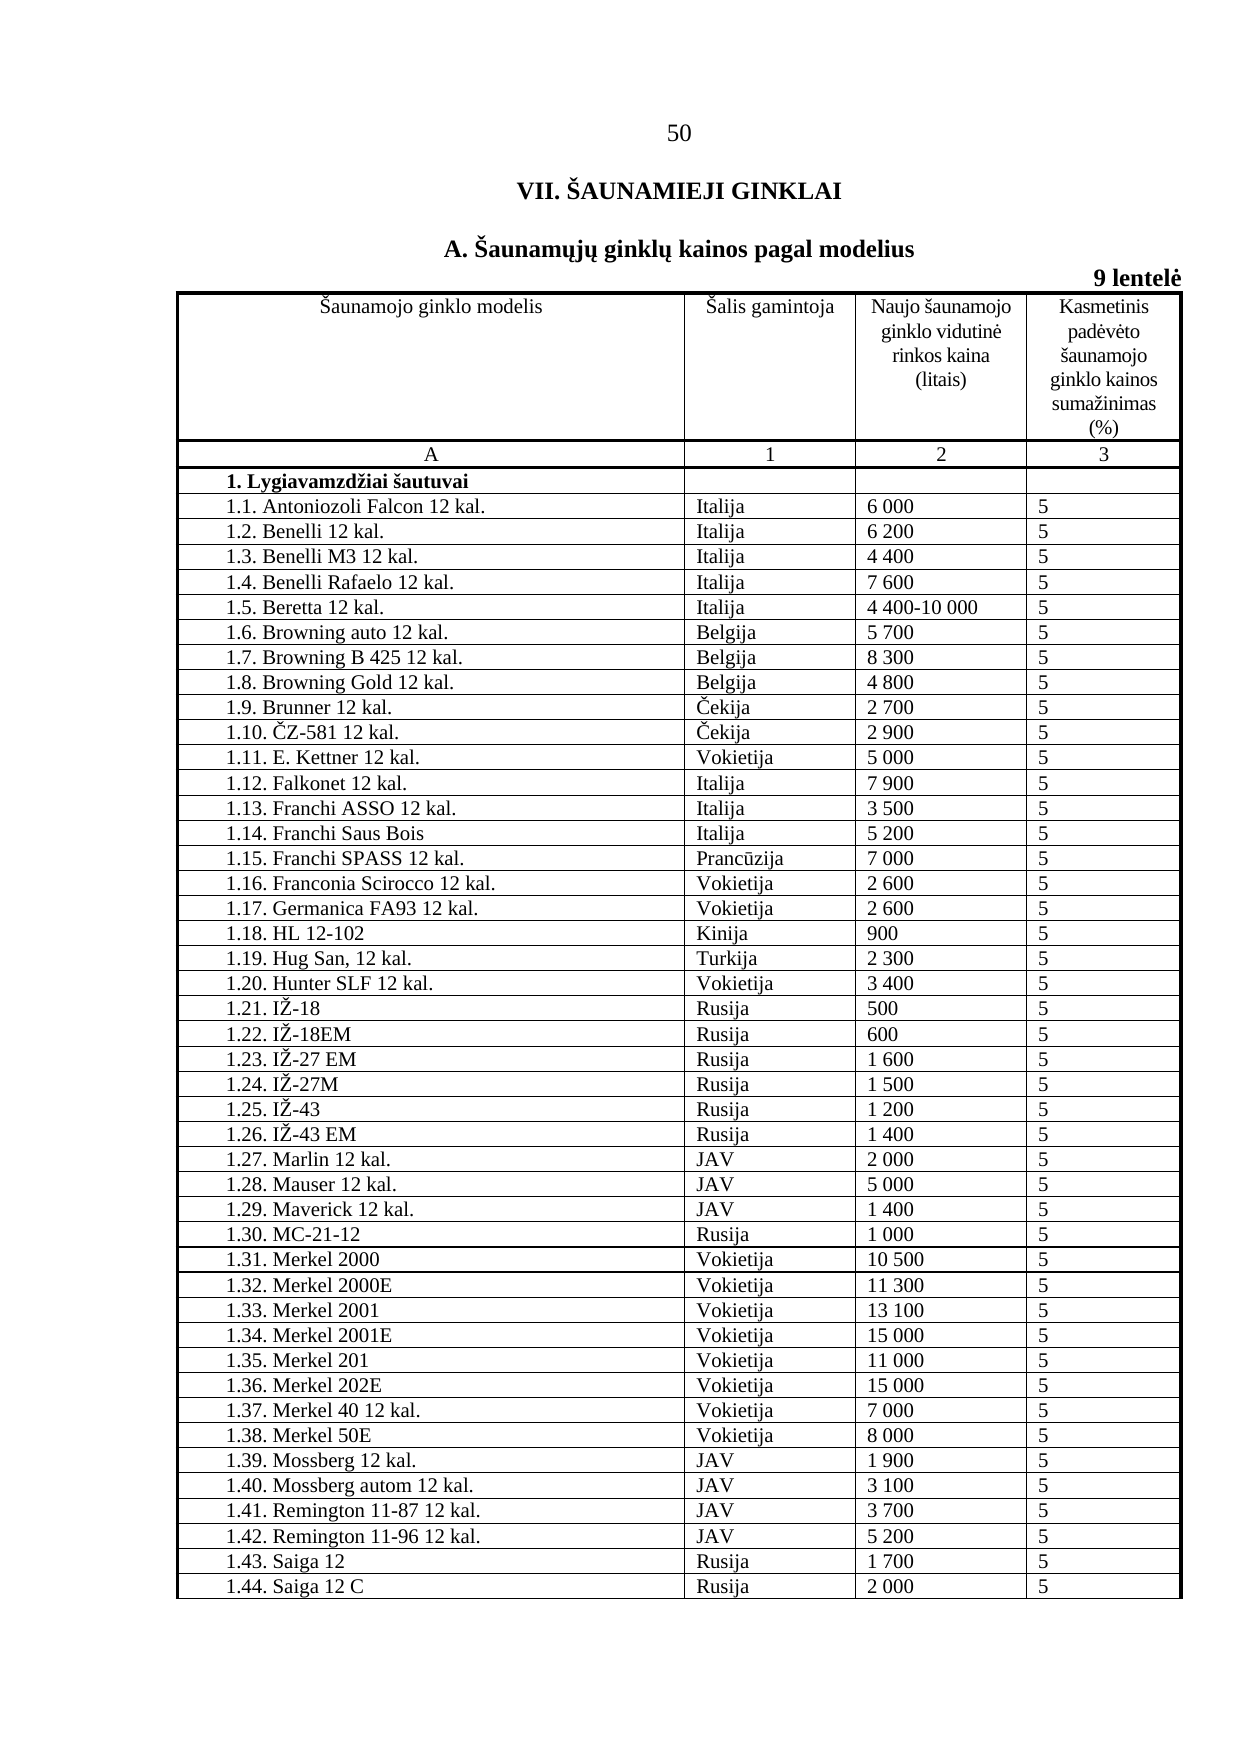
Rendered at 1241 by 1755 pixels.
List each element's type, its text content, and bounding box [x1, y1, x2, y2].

table_cell 7 000 [856, 846, 1026, 870]
table_cell 5 [1027, 1097, 1179, 1121]
table_cell Čekija [685, 695, 855, 719]
table_cell 1.42. Remington 11-96 12 kal. [179, 1524, 684, 1548]
table_cell 1.22. IŽ-18EM [179, 1021, 684, 1046]
text 9 lentelė [177, 263, 1181, 291]
table_cell 1 500 [856, 1072, 1026, 1096]
table_cell 1.29. Maverick 12 kal. [179, 1197, 684, 1221]
table_cell 7 600 [856, 570, 1026, 594]
table_cell Vokietija [685, 1298, 855, 1322]
table_cell 2 000 [856, 1574, 1026, 1598]
table_cell 1 400 [856, 1122, 1026, 1146]
table_cell 500 [856, 996, 1026, 1020]
table_cell Rusija [685, 1574, 855, 1598]
table_cell 5 [1027, 1197, 1179, 1221]
table_cell Italija [685, 545, 855, 568]
table_cell 1.32. Merkel 2000E [179, 1273, 684, 1297]
table_cell Belgija [685, 620, 855, 644]
table_cell 1.41. Remington 11-87 12 kal. [179, 1499, 684, 1522]
table_cell 5 [1027, 1549, 1179, 1573]
table_cell 1.33. Merkel 2001 [179, 1298, 684, 1322]
table_cell [856, 469, 1026, 493]
table_cell Rusija [685, 1021, 855, 1046]
table_header Naujo šaunamojo ginklo vidutinė rinkos kaina (litais) [856, 295, 1026, 439]
text VII. ŠAUNAMIEJI GINKLAI [177, 176, 1181, 205]
table_cell 5 [1027, 796, 1179, 819]
table_cell 1.38. Merkel 50E [179, 1423, 684, 1447]
table_cell Italija [685, 595, 855, 619]
table_cell 3 500 [856, 796, 1026, 819]
table_cell 1.26. IŽ-43 EM [179, 1122, 684, 1146]
table_cell 1.14. Franchi Saus Bois [179, 821, 684, 845]
table_cell Rusija [685, 1122, 855, 1146]
table_cell 5 [1027, 1348, 1179, 1372]
table_cell [1027, 469, 1179, 493]
table_cell 2 300 [856, 946, 1026, 970]
table_header Kasmetinis padėvėto šaunamojo ginklo kainos sumažinimas (%) [1027, 295, 1179, 439]
table_cell 1.2. Benelli 12 kal. [179, 519, 684, 543]
table_cell 1 700 [856, 1549, 1026, 1573]
table_cell 1.36. Merkel 202E [179, 1373, 684, 1397]
table_cell Italija [685, 770, 855, 794]
table_cell Turkija [685, 946, 855, 970]
table_cell 5 [1027, 1172, 1179, 1196]
table_cell 1.9. Brunner 12 kal. [179, 695, 684, 719]
table_cell 5 [1027, 821, 1179, 845]
table_cell Kinija [685, 921, 855, 945]
table_cell 5 [1027, 896, 1179, 920]
table_cell 1.43. Saiga 12 [179, 1549, 684, 1573]
table_cell 4 400 [856, 545, 1026, 568]
table_cell Belgija [685, 645, 855, 669]
table_cell 2 [856, 442, 1026, 466]
table_cell 5 [1027, 1423, 1179, 1447]
table_cell Rusija [685, 1097, 855, 1121]
table_cell 1.8. Browning Gold 12 kal. [179, 670, 684, 694]
table_cell 1.44. Saiga 12 C [179, 1574, 684, 1598]
table_cell 1.11. E. Kettner 12 kal. [179, 745, 684, 769]
table_cell 5 [1027, 1298, 1179, 1322]
table_cell 6 200 [856, 519, 1026, 543]
table_cell 5 [1027, 1499, 1179, 1522]
table_cell Belgija [685, 670, 855, 694]
table_cell 1.3. Benelli M3 12 kal. [179, 545, 684, 568]
table_cell Vokietija [685, 1373, 855, 1397]
table_cell 1.39. Mossberg 12 kal. [179, 1448, 684, 1472]
table_cell 5 [1027, 595, 1179, 619]
table_cell Vokietija [685, 1348, 855, 1372]
table_cell 1.24. IŽ-27M [179, 1072, 684, 1096]
table_cell 5 [1027, 1273, 1179, 1297]
table_cell 1.25. IŽ-43 [179, 1097, 684, 1121]
table_cell 1.17. Germanica FA93 12 kal. [179, 896, 684, 920]
table_cell 5 [1027, 921, 1179, 945]
table_cell 6 000 [856, 494, 1026, 518]
table_cell 1.10. ČZ-581 12 kal. [179, 720, 684, 744]
table_cell 5 [1027, 946, 1179, 970]
table_cell 5 000 [856, 745, 1026, 769]
table_cell 1.35. Merkel 201 [179, 1348, 684, 1372]
table_cell JAV [685, 1499, 855, 1522]
table_cell JAV [685, 1147, 855, 1171]
table_cell 3 700 [856, 1499, 1026, 1522]
table_cell Vokietija [685, 1273, 855, 1297]
table_cell 1. Lygiavamzdžiai šautuvai [179, 469, 684, 493]
table_cell 5 [1027, 670, 1179, 694]
table_cell Čekija [685, 720, 855, 744]
table_cell 5 [1027, 519, 1179, 543]
table_cell 1.1. Antoniozoli Falcon 12 kal. [179, 494, 684, 518]
table_cell 1.30. MC-21-12 [179, 1222, 684, 1246]
table_cell 4 800 [856, 670, 1026, 694]
table_cell 1.7. Browning B 425 12 kal. [179, 645, 684, 669]
table_cell 1.31. Merkel 2000 [179, 1248, 684, 1271]
table_cell JAV [685, 1197, 855, 1221]
table_cell 5 000 [856, 1172, 1026, 1196]
table_cell 1 [685, 442, 855, 466]
table_cell Prancūzija [685, 846, 855, 870]
table_cell 1 600 [856, 1047, 1026, 1071]
table_cell Vokietija [685, 1398, 855, 1422]
table_cell 1.20. Hunter SLF 12 kal. [179, 971, 684, 995]
table_cell Rusija [685, 1072, 855, 1096]
table_cell Italija [685, 796, 855, 819]
table_cell 5 [1027, 545, 1179, 568]
table_cell 13 100 [856, 1298, 1026, 1322]
table_cell 1.4. Benelli Rafaelo 12 kal. [179, 570, 684, 594]
table_cell Vokietija [685, 1423, 855, 1447]
table_cell 2 600 [856, 871, 1026, 895]
table_cell 4 400-10 000 [856, 595, 1026, 619]
table_cell 5 [1027, 1473, 1179, 1497]
table_cell 3 100 [856, 1473, 1026, 1497]
table_cell Vokietija [685, 871, 855, 895]
table_cell 2 000 [856, 1147, 1026, 1171]
table_cell 7 900 [856, 770, 1026, 794]
table_cell 15 000 [856, 1323, 1026, 1347]
table_cell Vokietija [685, 745, 855, 769]
table_cell 1.12. Falkonet 12 kal. [179, 770, 684, 794]
table_cell JAV [685, 1524, 855, 1548]
table_cell 7 000 [856, 1398, 1026, 1422]
table_cell 1.19. Hug San, 12 kal. [179, 946, 684, 970]
table_cell 5 [1027, 494, 1179, 518]
table_cell 5 200 [856, 821, 1026, 845]
table_cell 5 [1027, 1323, 1179, 1347]
table_cell 5 [1027, 871, 1179, 895]
table_cell 1.40. Mossberg autom 12 kal. [179, 1473, 684, 1497]
table_cell Italija [685, 821, 855, 845]
table_cell 5 200 [856, 1524, 1026, 1548]
table_cell Vokietija [685, 971, 855, 995]
table_cell A [179, 442, 684, 466]
table_cell 5 [1027, 1021, 1179, 1046]
table_cell 1 000 [856, 1222, 1026, 1246]
table_cell [685, 469, 855, 493]
table_cell 3 400 [856, 971, 1026, 995]
table_cell 1.16. Franconia Scirocco 12 kal. [179, 871, 684, 895]
table_cell 5 [1027, 996, 1179, 1020]
table_cell Vokietija [685, 1248, 855, 1271]
table_cell 1.18. HL 12-102 [179, 921, 684, 945]
table_cell 11 300 [856, 1273, 1026, 1297]
table_cell 600 [856, 1021, 1026, 1046]
table_cell 8 300 [856, 645, 1026, 669]
table_cell 8 000 [856, 1423, 1026, 1447]
table_cell 5 [1027, 1448, 1179, 1472]
table_cell Italija [685, 519, 855, 543]
table_cell 1.37. Merkel 40 12 kal. [179, 1398, 684, 1422]
table_cell Rusija [685, 1222, 855, 1246]
table_cell JAV [685, 1473, 855, 1497]
table_cell 5 [1027, 1072, 1179, 1096]
table_cell 5 [1027, 1248, 1179, 1271]
table_cell 5 [1027, 645, 1179, 669]
table_cell 1.21. IŽ-18 [179, 996, 684, 1020]
table_cell 5 700 [856, 620, 1026, 644]
table_cell 1.5. Beretta 12 kal. [179, 595, 684, 619]
table_cell 1.15. Franchi SPASS 12 kal. [179, 846, 684, 870]
table_cell Italija [685, 494, 855, 518]
table_cell JAV [685, 1448, 855, 1472]
text A. Šaunamųjų ginklų kainos pagal modelius [177, 234, 1181, 263]
table_cell 1 200 [856, 1097, 1026, 1121]
table_cell 1.23. IŽ-27 EM [179, 1047, 684, 1071]
table_cell 1.34. Merkel 2001E [179, 1323, 684, 1347]
table_cell 5 [1027, 846, 1179, 870]
table_cell 10 500 [856, 1248, 1026, 1271]
table_cell 5 [1027, 1122, 1179, 1146]
table_cell 5 [1027, 745, 1179, 769]
table_cell Vokietija [685, 1323, 855, 1347]
table_cell 1.28. Mauser 12 kal. [179, 1172, 684, 1196]
table_cell 1.6. Browning auto 12 kal. [179, 620, 684, 644]
table_cell 5 [1027, 1373, 1179, 1397]
table_cell 5 [1027, 1222, 1179, 1246]
table_cell Vokietija [685, 896, 855, 920]
table_cell 5 [1027, 770, 1179, 794]
table_cell 15 000 [856, 1373, 1026, 1397]
table_cell 5 [1027, 971, 1179, 995]
table_cell 1.13. Franchi ASSO 12 kal. [179, 796, 684, 819]
table_cell 900 [856, 921, 1026, 945]
table_cell 5 [1027, 570, 1179, 594]
table_cell 5 [1027, 1147, 1179, 1171]
table_cell Rusija [685, 1549, 855, 1573]
table_cell 5 [1027, 695, 1179, 719]
table_cell Rusija [685, 996, 855, 1020]
table_cell 1 900 [856, 1448, 1026, 1472]
table_cell 5 [1027, 620, 1179, 644]
table_cell 5 [1027, 1574, 1179, 1598]
table_cell 2 900 [856, 720, 1026, 744]
table_cell 2 600 [856, 896, 1026, 920]
table_cell 3 [1027, 442, 1179, 466]
table_cell 5 [1027, 720, 1179, 744]
table_cell 1.27. Marlin 12 kal. [179, 1147, 684, 1171]
table_cell Italija [685, 570, 855, 594]
table_cell 5 [1027, 1398, 1179, 1422]
table_cell 1 400 [856, 1197, 1026, 1221]
table_header Šalis gamintoja [685, 295, 855, 439]
table_header Šaunamojo ginklo modelis [179, 295, 684, 439]
table_cell Rusija [685, 1047, 855, 1071]
table_cell 5 [1027, 1524, 1179, 1548]
table_cell 2 700 [856, 695, 1026, 719]
table_cell 11 000 [856, 1348, 1026, 1372]
table_cell 5 [1027, 1047, 1179, 1071]
table_cell JAV [685, 1172, 855, 1196]
